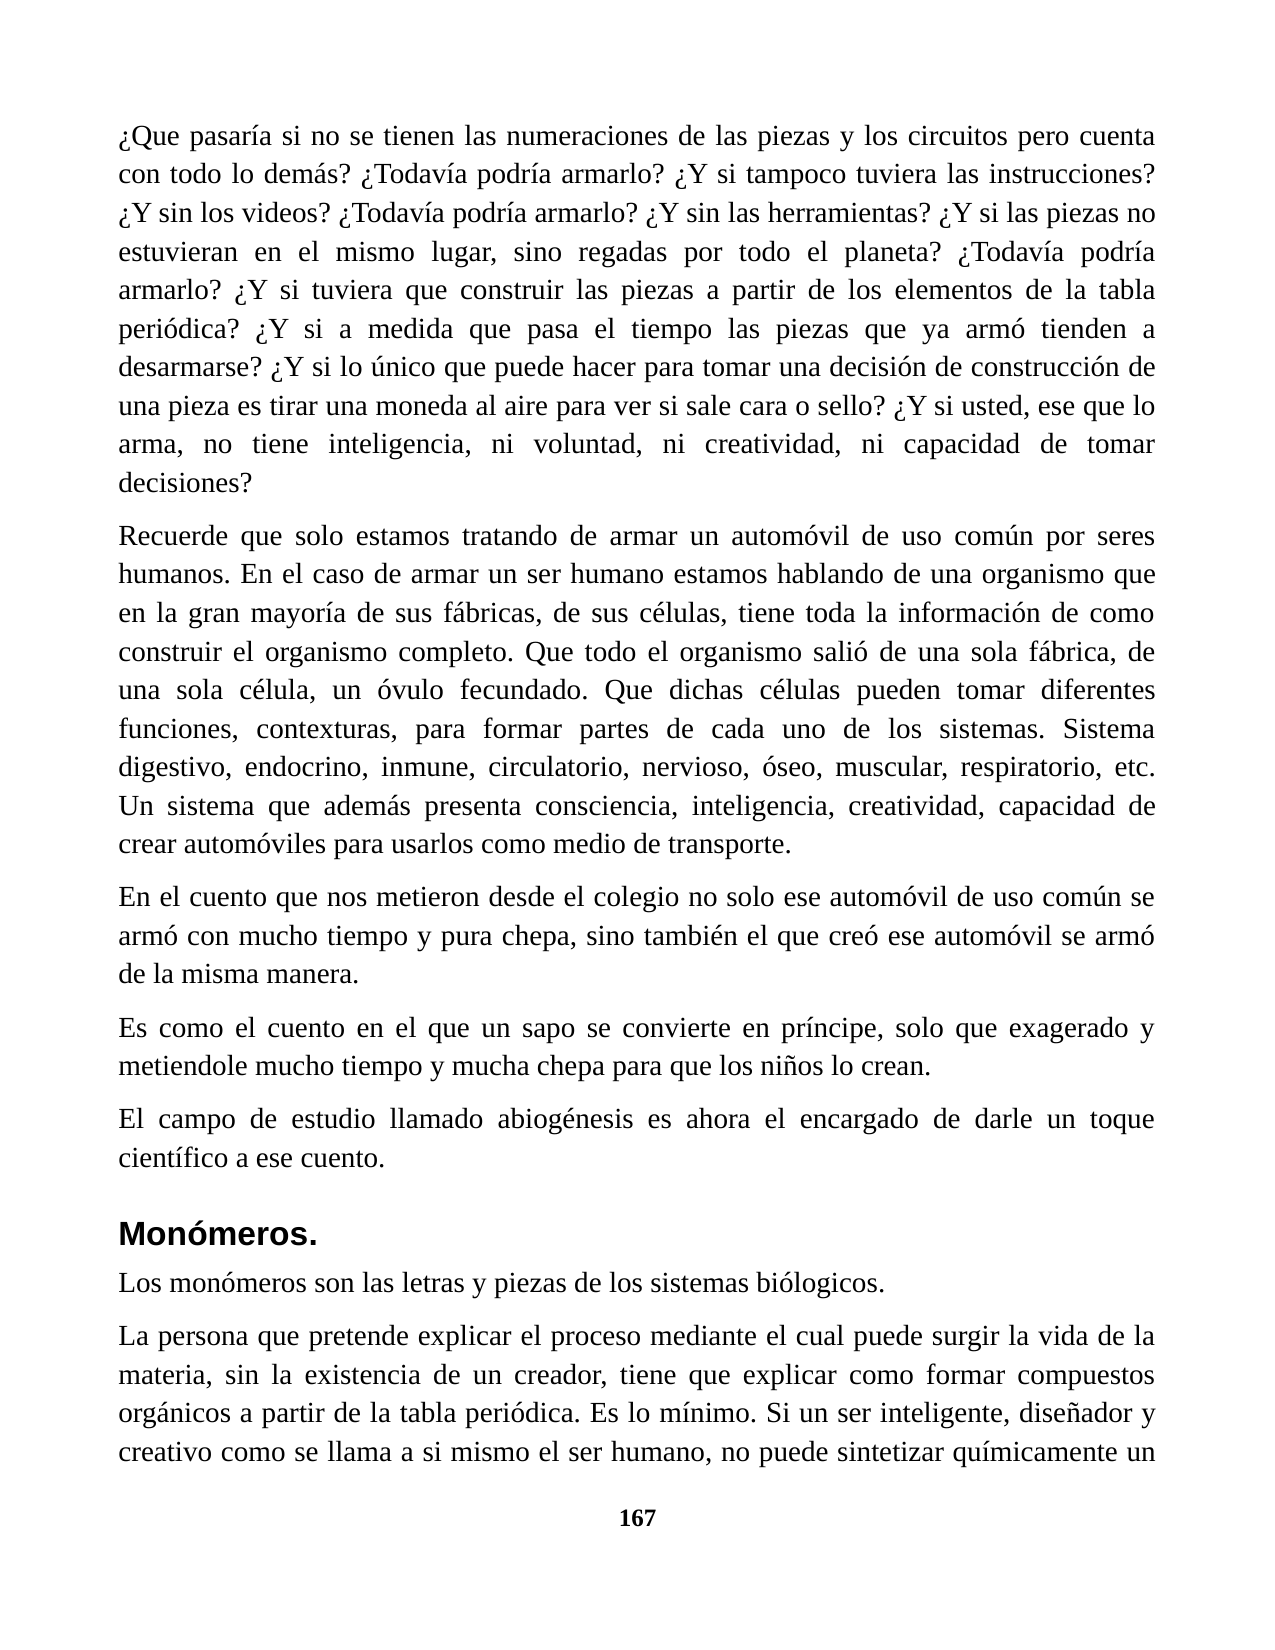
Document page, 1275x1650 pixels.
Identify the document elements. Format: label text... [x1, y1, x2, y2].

text En el cuento que nos metieron desde el colegio no solo ese automóvil de uso común se armó con mucho tiempo y pura chepa, sino también el que creó ese automóvil se armó de la misma manera. [118, 879, 1157, 990]
text Los monómeros son las letras y piezas de los sistemas biólogicos. [118, 1265, 1157, 1299]
text La persona que pretende explicar el proceso mediante el cual puede surgir la vida de la materia, sin la existencia de un creador, tiene que explicar como formar compuestos orgánicos a partir de la tabla periódica. Es lo mínimo. Si un ser inteligente, diseñador y creativo como se llama a si mismo el ser humano, no puede sintetizar químicamente un [118, 1318, 1157, 1467]
text Es como el cuento en el que un sapo se convierte en príncipe, solo que exagerado y metiendole mucho tiempo y mucha chepa para que los niños lo crean. [118, 1010, 1157, 1082]
text El campo de estudio llamado abiogénesis es ahora el encargado de darle un toque científico a ese cuento. [118, 1101, 1157, 1173]
text ¿Que pasaría si no se tienen las numeraciones de las piezas y los circuitos pero cuenta con todo lo demás? ¿Todavía podría armarlo? ¿Y si tampoco tuviera las instrucciones? ¿Y sin los videos? ¿Todavía podría armarlo? ¿Y sin las herramientas? ¿Y si las piezas no estuvieran en el mismo lugar, sino regadas por todo el planeta? ¿Todavía podría armarlo? ¿Y si tuviera que construir las piezas a partir de los elementos de la tabla periódica? ¿Y si a medida que pasa el tiempo las piezas que ya armó tienden a desarmarse? ¿Y si lo único que puede hacer para tomar una decisión de construcción de una pieza es tirar una moneda al aire para ver si sale cara o sello? ¿Y si usted, ese que lo arma, no tiene inteligencia, ni voluntad, ni creatividad, ni capacidad de tomar decisiones? [118, 118, 1157, 498]
text Recuerde que solo estamos tratando de armar un automóvil de uso común por seres humanos. En el caso de armar un ser humano estamos hablando de una organismo que en la gran mayoría de sus fábricas, de sus células, tiene toda la información de como construir el organismo completo. Que todo el organismo salió de una sola fábrica, de una sola célula, un óvulo fecundado. Que dichas células pueden tomar diferentes funciones, contexturas, para formar partes de cada uno de los sistemas. Sistema digestivo, endocrino, inmune, circulatorio, nervioso, óseo, muscular, respiratorio, etc. Un sistema que además presenta consciencia, inteligencia, creatividad, capacidad de crear automóviles para usarlos como medio de transporte. [118, 518, 1157, 860]
subtitle Monómeros. [118, 1214, 1157, 1253]
